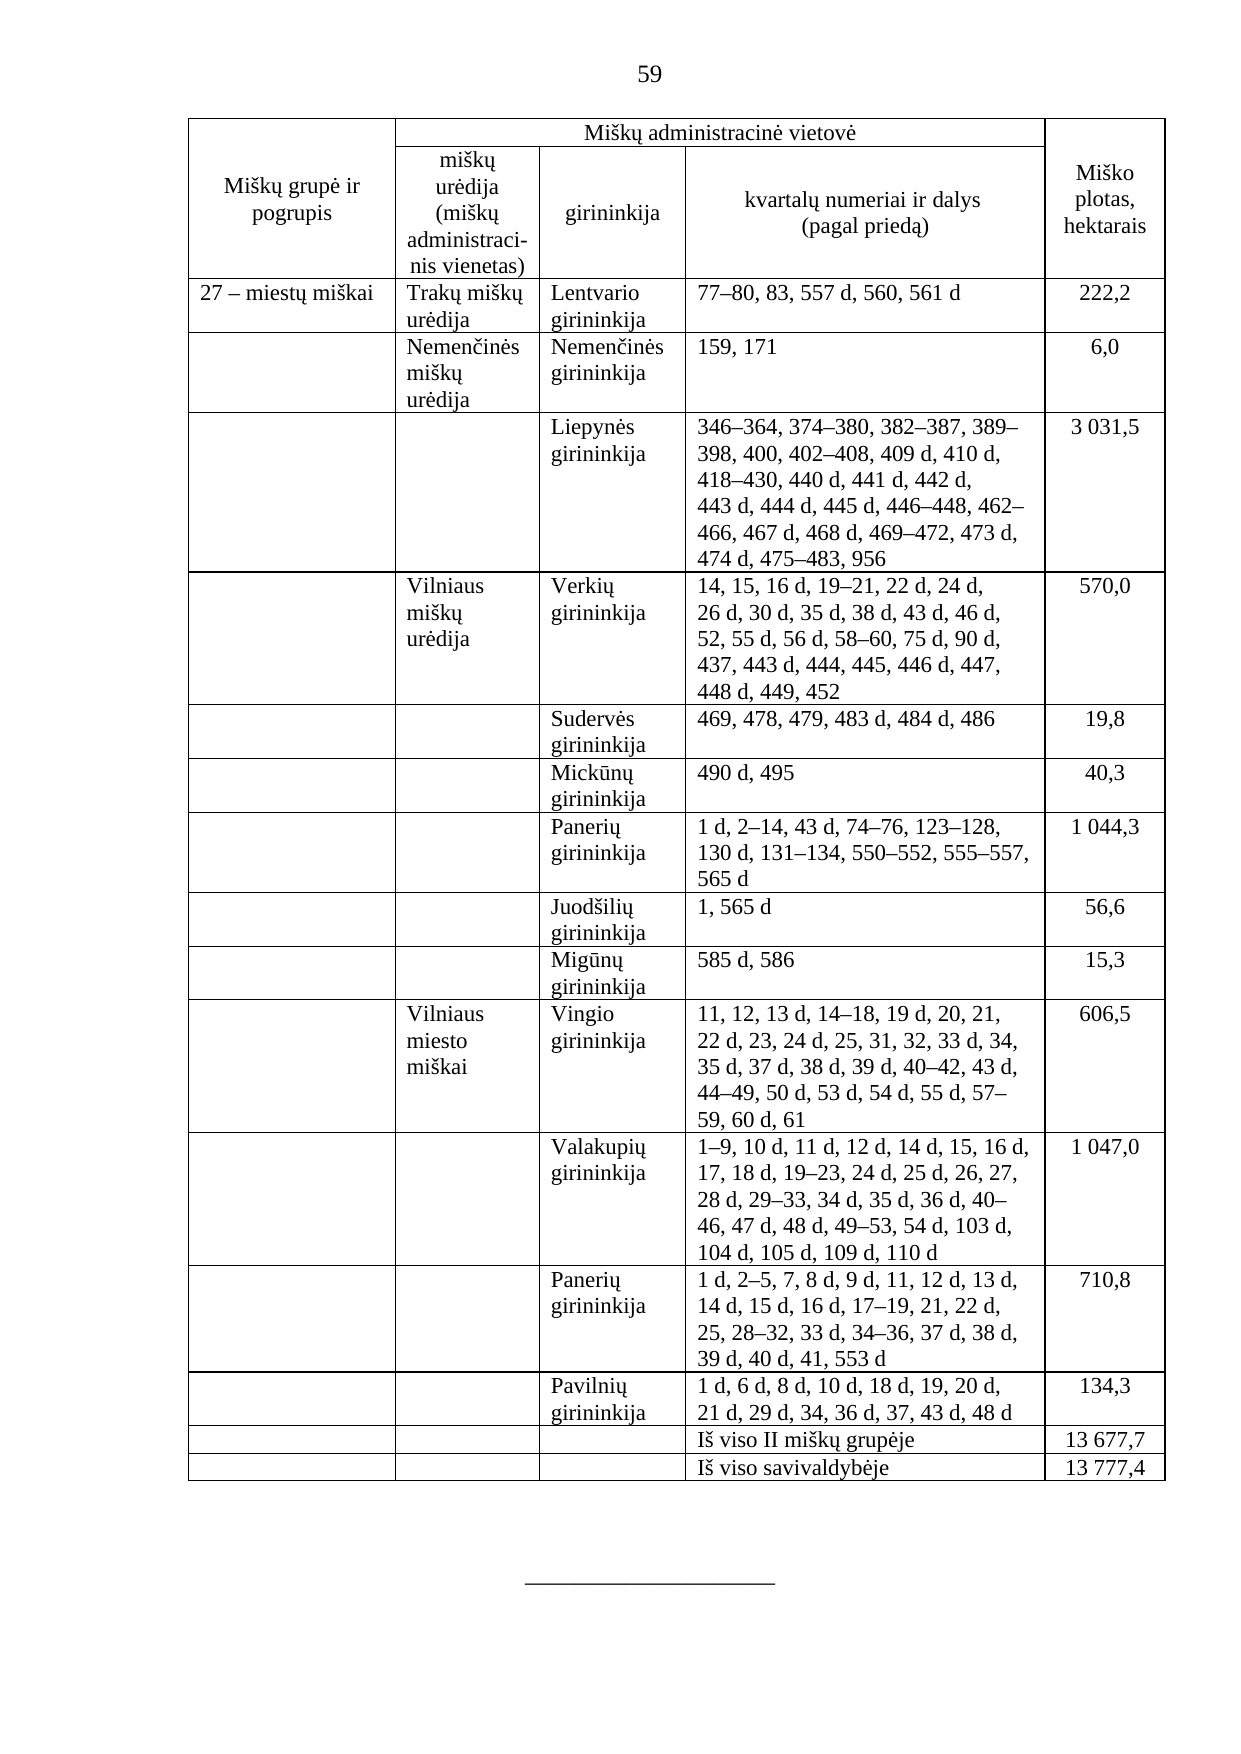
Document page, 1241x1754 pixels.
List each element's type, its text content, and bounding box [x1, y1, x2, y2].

table_cell [189, 813, 395, 892]
table_cell [189, 573, 395, 704]
text –––––––––––––––––––– [177, 1567, 1122, 1596]
table_cell 1 d, 2–5, 7, 8 d, 9 d, 11, 12 d, 13 d, 14 d, 15 d, 16 d, 17–19, 21, 22 d, 25, 28–32, 33 d, 34–36, 37 d, 38 d, 39 d, 40 d, 41, 553 d [686, 1266, 1044, 1371]
table_cell [396, 1133, 539, 1265]
table_cell Juodšilių girininkija [540, 893, 685, 946]
table_cell [189, 1266, 395, 1371]
table_cell [189, 705, 395, 758]
table_cell [189, 1133, 395, 1265]
table_cell 490 d, 495 [686, 759, 1044, 812]
table_cell [189, 333, 395, 412]
table_cell 11, 12, 13 d, 14–18, 19 d, 20, 21, 22 d, 23, 24 d, 25, 31, 32, 33 d, 34, 35 d, 37 d, 38 d, 39 d, 40–42, 43 d, 44–49, 50 d, 53 d, 54 d, 55 d, 57–59, 60 d, 61 [686, 1000, 1044, 1132]
table_cell Panerių girininkija [540, 1266, 685, 1371]
table_header Miškų administracinė vietovė [396, 119, 1044, 146]
table_cell Vilniaus miesto miškai [396, 1000, 539, 1132]
table_cell 40,3 [1046, 759, 1164, 812]
table_cell Valakupių girininkija [540, 1133, 685, 1265]
table_cell 77–80, 83, 557 d, 560, 561 d [686, 279, 1044, 332]
table_cell [396, 947, 539, 999]
table_cell [189, 1454, 395, 1480]
table_header Miško plotas, hektarais [1046, 119, 1164, 278]
table_cell Sudervės girininkija [540, 705, 685, 758]
table_cell [396, 813, 539, 892]
table_cell girininkija [540, 147, 685, 278]
table_cell 19,8 [1046, 705, 1164, 758]
table_cell [396, 893, 539, 946]
table_cell Liepynės girininkija [540, 413, 685, 571]
table_cell Lentvario girininkija [540, 279, 685, 332]
table_cell 585 d, 586 [686, 947, 1044, 999]
table_cell [189, 759, 395, 812]
table_cell 15,3 [1046, 947, 1164, 999]
table_cell 1 047,0 [1046, 1133, 1164, 1265]
table_cell Verkių girininkija [540, 573, 685, 704]
table_cell Panerių girininkija [540, 813, 685, 892]
table_cell [189, 893, 395, 946]
table_cell 1, 565 d [686, 893, 1044, 946]
table_cell [396, 759, 539, 812]
table_cell 1–9, 10 d, 11 d, 12 d, 14 d, 15, 16 d, 17, 18 d, 19–23, 24 d, 25 d, 26, 27, 28 d, 29–33, 34 d, 35 d, 36 d, 40–46, 47 d, 48 d, 49–53, 54 d, 103 d, 104 d, 105 d, 109 d, 110 d [686, 1133, 1044, 1265]
table_cell [189, 413, 395, 571]
table_cell [396, 413, 539, 571]
table_cell [396, 1266, 539, 1371]
table_cell Vingio girininkija [540, 1000, 685, 1132]
table_cell 13 677,7 [1046, 1426, 1164, 1452]
table_cell 606,5 [1046, 1000, 1164, 1132]
table_header Miškų grupė ir pogrupis [189, 119, 395, 278]
table_cell 710,8 [1046, 1266, 1164, 1371]
table_cell 222,2 [1046, 279, 1164, 332]
table_cell [396, 1454, 539, 1480]
table_cell Nemenčinės miškų urėdija [396, 333, 539, 412]
table_cell Vilniaus miškų urėdija [396, 573, 539, 704]
table_cell 1 d, 2–14, 43 d, 74–76, 123–128, 130 d, 131–134, 550–552, 555–557, 565 d [686, 813, 1044, 892]
table_cell 56,6 [1046, 893, 1164, 946]
table_cell Migūnų girininkija [540, 947, 685, 999]
table_cell 159, 171 [686, 333, 1044, 412]
table_cell Nemenčinės girininkija [540, 333, 685, 412]
table_cell [396, 1373, 539, 1425]
table_cell [189, 947, 395, 999]
table_cell miškų urėdija (miškų administraci-nis vienetas) [396, 147, 539, 278]
table_cell 570,0 [1046, 573, 1164, 704]
table_cell 1 044,3 [1046, 813, 1164, 892]
table_cell 346–364, 374–380, 382–387, 389–398, 400, 402–408, 409 d, 410 d, 418–430, 440 d, 441 d, 442 d, 443 d, 444 d, 445 d, 446–448, 462–466, 467 d, 468 d, 469–472, 473 d, 474 d, 475–483, 956 [686, 413, 1044, 571]
table_cell 134,3 [1046, 1373, 1164, 1425]
table_cell [189, 1373, 395, 1425]
table_cell 6,0 [1046, 333, 1164, 412]
table_cell Trakų miškų urėdija [396, 279, 539, 332]
table_cell [396, 1426, 539, 1452]
table_cell 13 777,4 [1046, 1454, 1164, 1480]
table_cell [189, 1426, 395, 1452]
table_cell Iš viso savivaldybėje [686, 1454, 1044, 1480]
table_cell [540, 1426, 685, 1452]
table_cell [540, 1454, 685, 1480]
table_cell Iš viso II miškų grupėje [686, 1426, 1044, 1452]
table_cell 27 – miestų miškai [189, 279, 395, 332]
table_cell 1 d, 6 d, 8 d, 10 d, 18 d, 19, 20 d, 21 d, 29 d, 34, 36 d, 37, 43 d, 48 d [686, 1373, 1044, 1425]
table_cell [396, 705, 539, 758]
table_cell 14, 15, 16 d, 19–21, 22 d, 24 d, 26 d, 30 d, 35 d, 38 d, 43 d, 46 d, 52, 55 d, 56 d, 58–60, 75 d, 90 d, 437, 443 d, 444, 445, 446 d, 447, 448 d, 449, 452 [686, 573, 1044, 704]
table_cell 3 031,5 [1046, 413, 1164, 571]
table_cell 469, 478, 479, 483 d, 484 d, 486 [686, 705, 1044, 758]
table_cell kvartalų numeriai ir dalys (pagal priedą) [686, 147, 1044, 278]
table_cell Pavilnių girininkija [540, 1373, 685, 1425]
table_cell Mickūnų girininkija [540, 759, 685, 812]
table_cell [189, 1000, 395, 1132]
